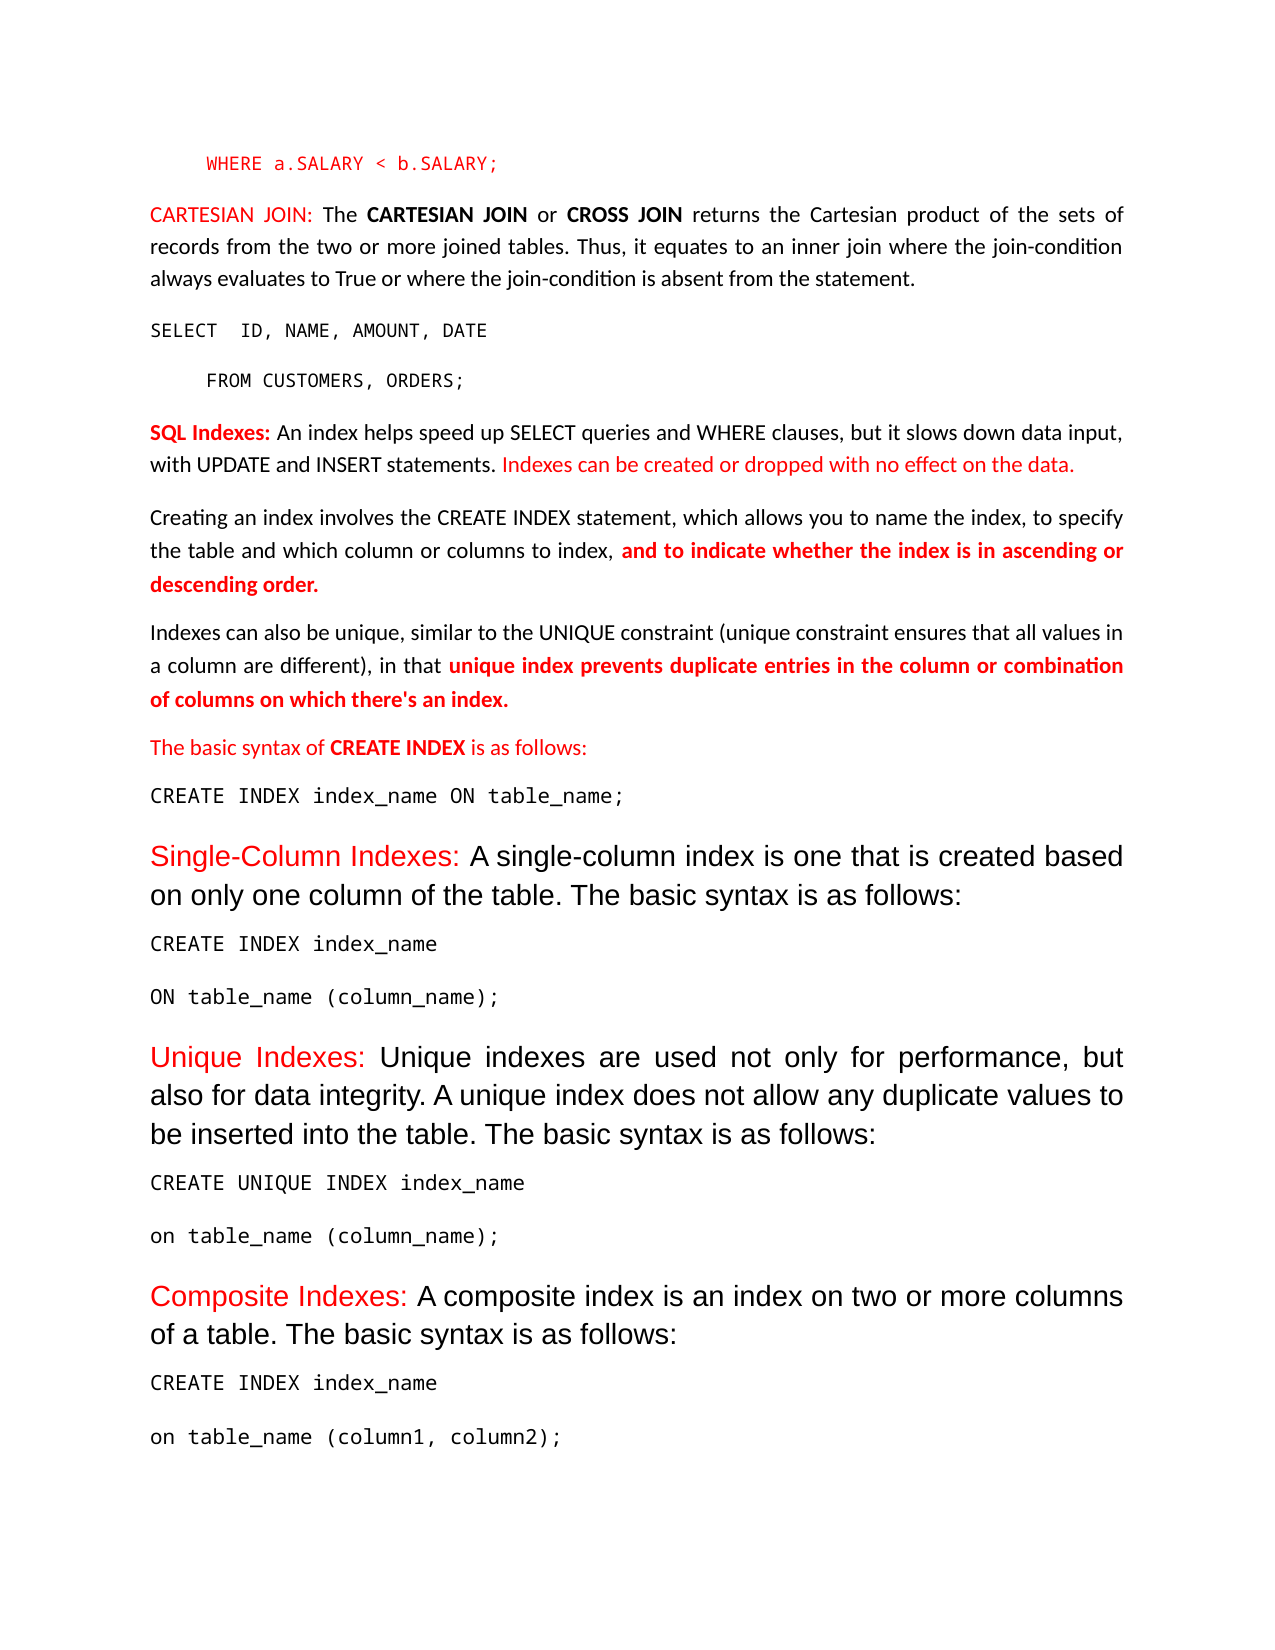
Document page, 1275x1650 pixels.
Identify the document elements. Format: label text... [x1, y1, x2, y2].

text SQL Indexes: An index helps speed up SELECT queries and WHERE clauses, but it slows down data input, with UPDATE and INSERT statements. Indexes can be created or dropped with no effect on the data. [150, 418, 1125, 478]
text CREATE INDEX index_name [150, 1368, 1125, 1397]
text The basic syntax of CREATE INDEX is as follows: [150, 733, 1125, 761]
text CREATE INDEX index_name [150, 929, 1125, 957]
text WHERE a.SALARY < b.SALARY; [150, 150, 1125, 176]
text Creating an index involves the CREATE INDEX statement, which allows you to name the index, to specify the table and which column or columns to index, and to indicate whether the index is in ascending or descending order. [150, 503, 1125, 598]
subtitle Composite Indexes: A composite index is an index on two or more columns of a table. The basic syntax is as follows: [150, 1279, 1125, 1351]
text CARTESIAN JOIN: The CARTESIAN JOIN or CROSS JOIN returns the Cartesian product of the sets of records from the two or more joined tables. Thus, it equates to an inner join where the join-condition always evaluates to True or where the join-condition is absent from the statement. [150, 200, 1125, 292]
subtitle Single-Column Indexes: A single-column index is one that is created based on only one column of the table. The basic syntax is as follows: [150, 839, 1125, 911]
text on table_name (column1, column2); [150, 1422, 1125, 1450]
text on table_name (column_name); [150, 1221, 1125, 1250]
text CREATE INDEX index_name ON table_name; [150, 781, 1125, 810]
text CREATE UNIQUE INDEX index_name [150, 1168, 1125, 1196]
text Indexes can also be unique, similar to the UNIQUE constraint (unique constraint ensures that all values in a column are different), in that unique index prevents duplicate entries in the column or combination of columns on which there's an index. [150, 618, 1125, 713]
text ON table_name (column_name); [150, 982, 1125, 1011]
text SELECT ID, NAME, AMOUNT, DATE [150, 317, 1125, 343]
subtitle Unique Indexes: Unique indexes are used not only for performance, but also for data integrity. A unique index does not allow any duplicate values to be inserted into the table. The basic syntax is as follows: [150, 1040, 1125, 1150]
text FROM CUSTOMERS, ORDERS; [150, 368, 1125, 393]
